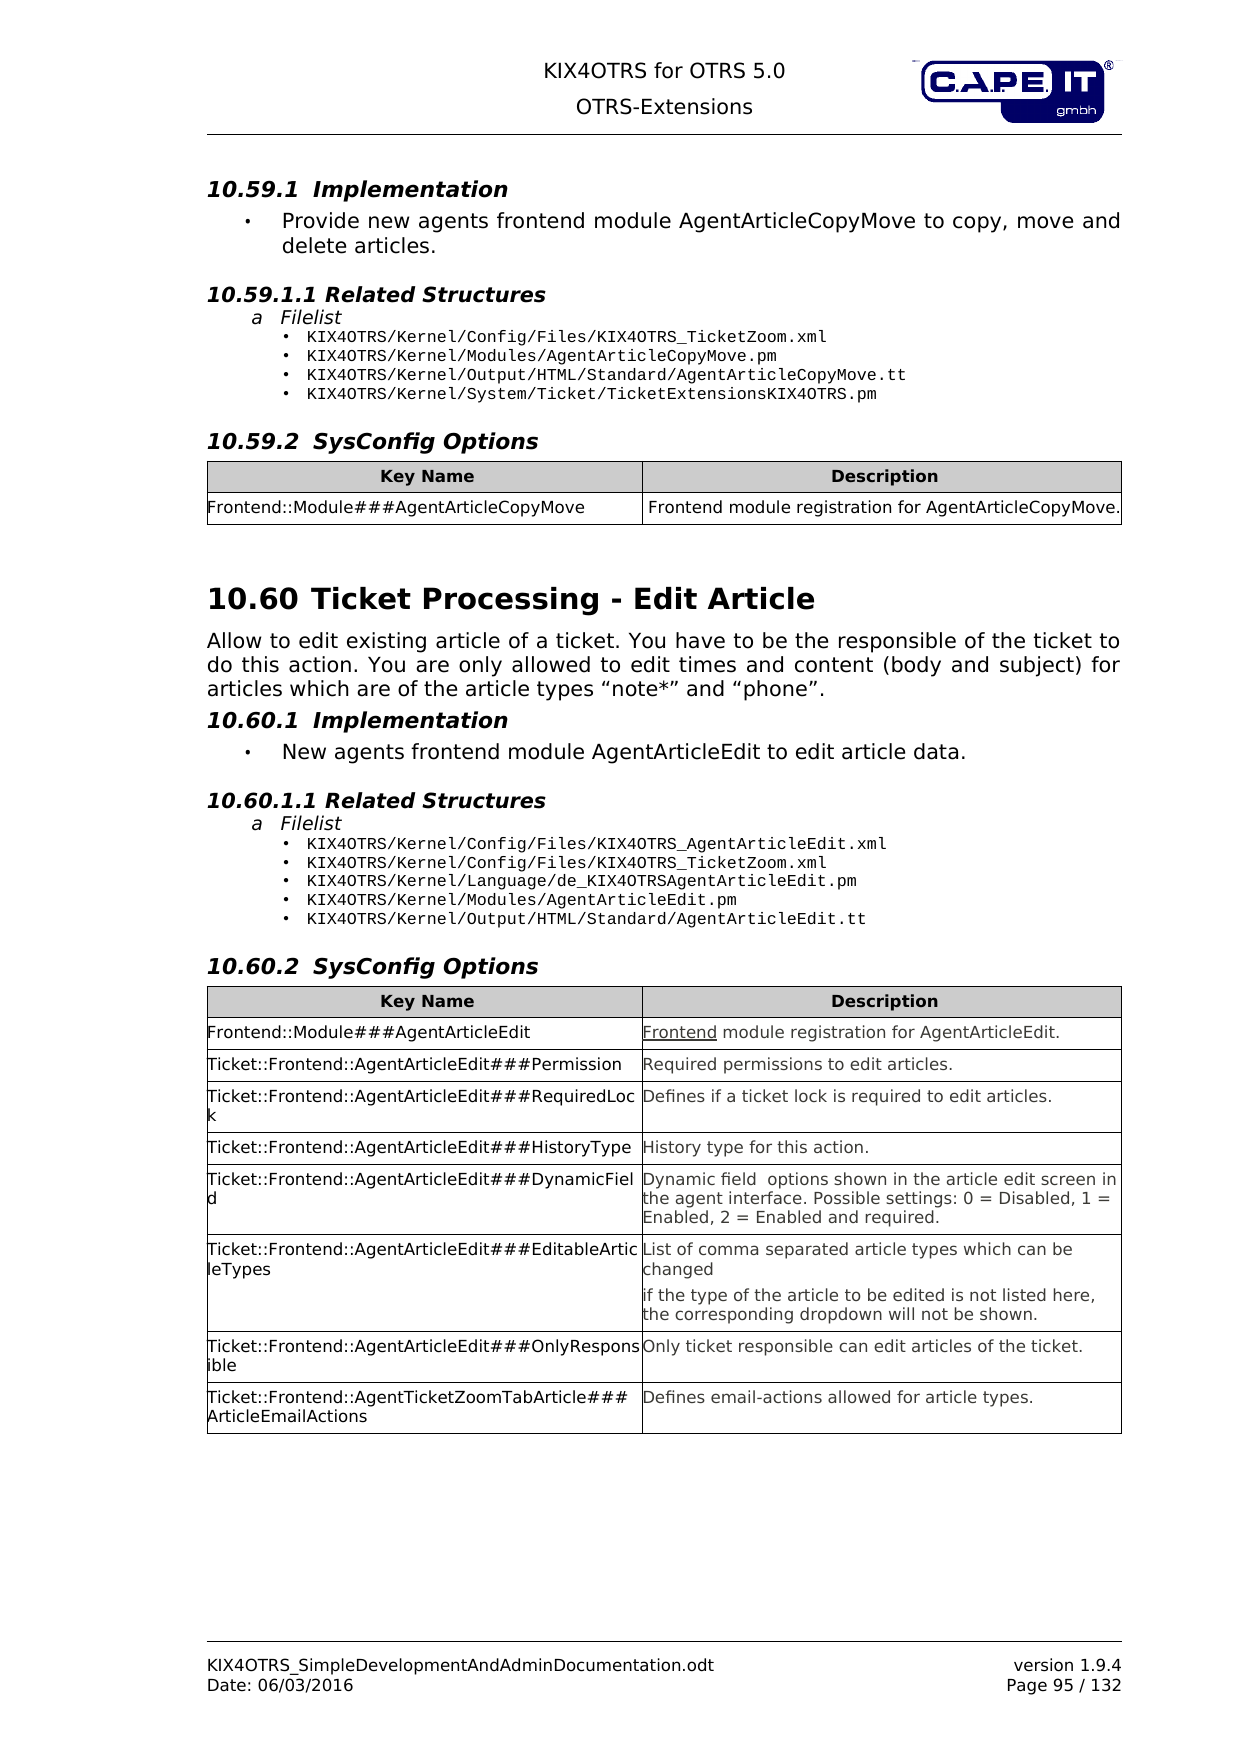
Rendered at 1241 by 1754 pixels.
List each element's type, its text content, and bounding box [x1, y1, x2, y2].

table_cell Dynamic field options shown in the article edit screen in the agent interface. Possible settings: 0 = Disabled, 1 = Enabled, 2 = Enabled and required. [643, 1165, 1121, 1234]
table_cell Frontend::Module###AgentArticleCopyMove [208, 493, 642, 523]
table_cell History type for this action. [643, 1133, 1121, 1164]
subtitle KIX4OTRS/Kernel/Modules/AgentArticleEdit.pm [283, 892, 1122, 911]
subtitle Filelist [251, 813, 1122, 835]
list Provide new agents frontend module AgentArticleCopyMove to copy, move and delete articles. [244, 208, 1122, 258]
table_cell Defines if a ticket lock is required to edit articles. [643, 1082, 1121, 1132]
subtitle Implementation [207, 708, 1122, 733]
table_cell Frontend module registration for AgentArticleEdit. [643, 1018, 1121, 1049]
table_cell Ticket::Frontend::AgentArticleEdit###Permission [208, 1050, 642, 1081]
subtitle Implementation [207, 177, 1122, 203]
subtitle SysConfig Options [207, 429, 1122, 455]
table_cell Ticket::Frontend::AgentArticleEdit###DynamicField [208, 1165, 642, 1234]
table_cell Ticket::Frontend::AgentTicketZoomTabArticle### ArticleEmailActions [208, 1383, 642, 1433]
subtitle SysConfig Options [207, 954, 1122, 980]
table_header Description [643, 987, 1121, 1017]
subtitle KIX4OTRS/Kernel/System/Ticket/TicketExtensionsKIX4OTRS.pm [283, 386, 1122, 404]
table_cell Required permissions to edit articles. [643, 1050, 1121, 1081]
table_cell Defines email-actions allowed for article types. [643, 1383, 1121, 1433]
subtitle KIX4OTRS/Kernel/Language/de_KIX4OTRSAgentArticleEdit.pm [283, 873, 1122, 892]
table_cell Ticket::Frontend::AgentArticleEdit###RequiredLock [208, 1082, 642, 1132]
table_cell Ticket::Frontend::AgentArticleEdit###HistoryType [208, 1133, 642, 1164]
table_cell Ticket::Frontend::AgentArticleEdit###OnlyResponsible [208, 1332, 642, 1382]
subtitle KIX4OTRS/Kernel/Config/Files/KIX4OTRS_AgentArticleEdit.xml [283, 835, 1122, 854]
list New agents frontend module AgentArticleEdit to edit article data. [244, 739, 1122, 765]
table_cell Ticket::Frontend::AgentArticleEdit###EditableArticleTypes [208, 1235, 642, 1331]
subtitle Related Structures [207, 283, 1122, 307]
subtitle KIX4OTRS/Kernel/Config/Files/KIX4OTRS_TicketZoom.xml [283, 329, 1122, 348]
subtitle KIX4OTRS/Kernel/Modules/AgentArticleCopyMove.pm [283, 348, 1122, 367]
table_cell Frontend module registration for AgentArticleCopyMove. [643, 493, 1121, 523]
subtitle KIX4OTRS/Kernel/Output/HTML/Standard/AgentArticleCopyMove.tt [283, 367, 1122, 386]
subtitle Filelist [251, 307, 1122, 329]
subtitle KIX4OTRS/Kernel/Output/HTML/Standard/AgentArticleEdit.tt [283, 911, 1122, 929]
table_header Key Name [208, 462, 642, 492]
text Allow to edit existing article of a ticket. You have to be the responsible of the ticket to do this action. You are only allowed to edit times and content (body and subject) for articles which are of the article types “note*” and “phone”. [207, 629, 1122, 702]
table_header Key Name [208, 987, 642, 1017]
table_cell Only ticket responsible can edit articles of the ticket. [643, 1332, 1121, 1382]
subtitle KIX4OTRS/Kernel/Config/Files/KIX4OTRS_TicketZoom.xml [283, 854, 1122, 873]
table_cell List of comma separated article types which can be changed if the type of the article to be edited is not listed here, the corresponding dropdown will not be shown. [643, 1235, 1121, 1331]
subtitle Related Structures [207, 789, 1122, 813]
table_cell Frontend::Module###AgentArticleEdit [208, 1018, 642, 1049]
subtitle Ticket Processing - Edit Article [207, 583, 1122, 617]
table_header Description [643, 462, 1121, 492]
picture [921, 60, 1114, 123]
